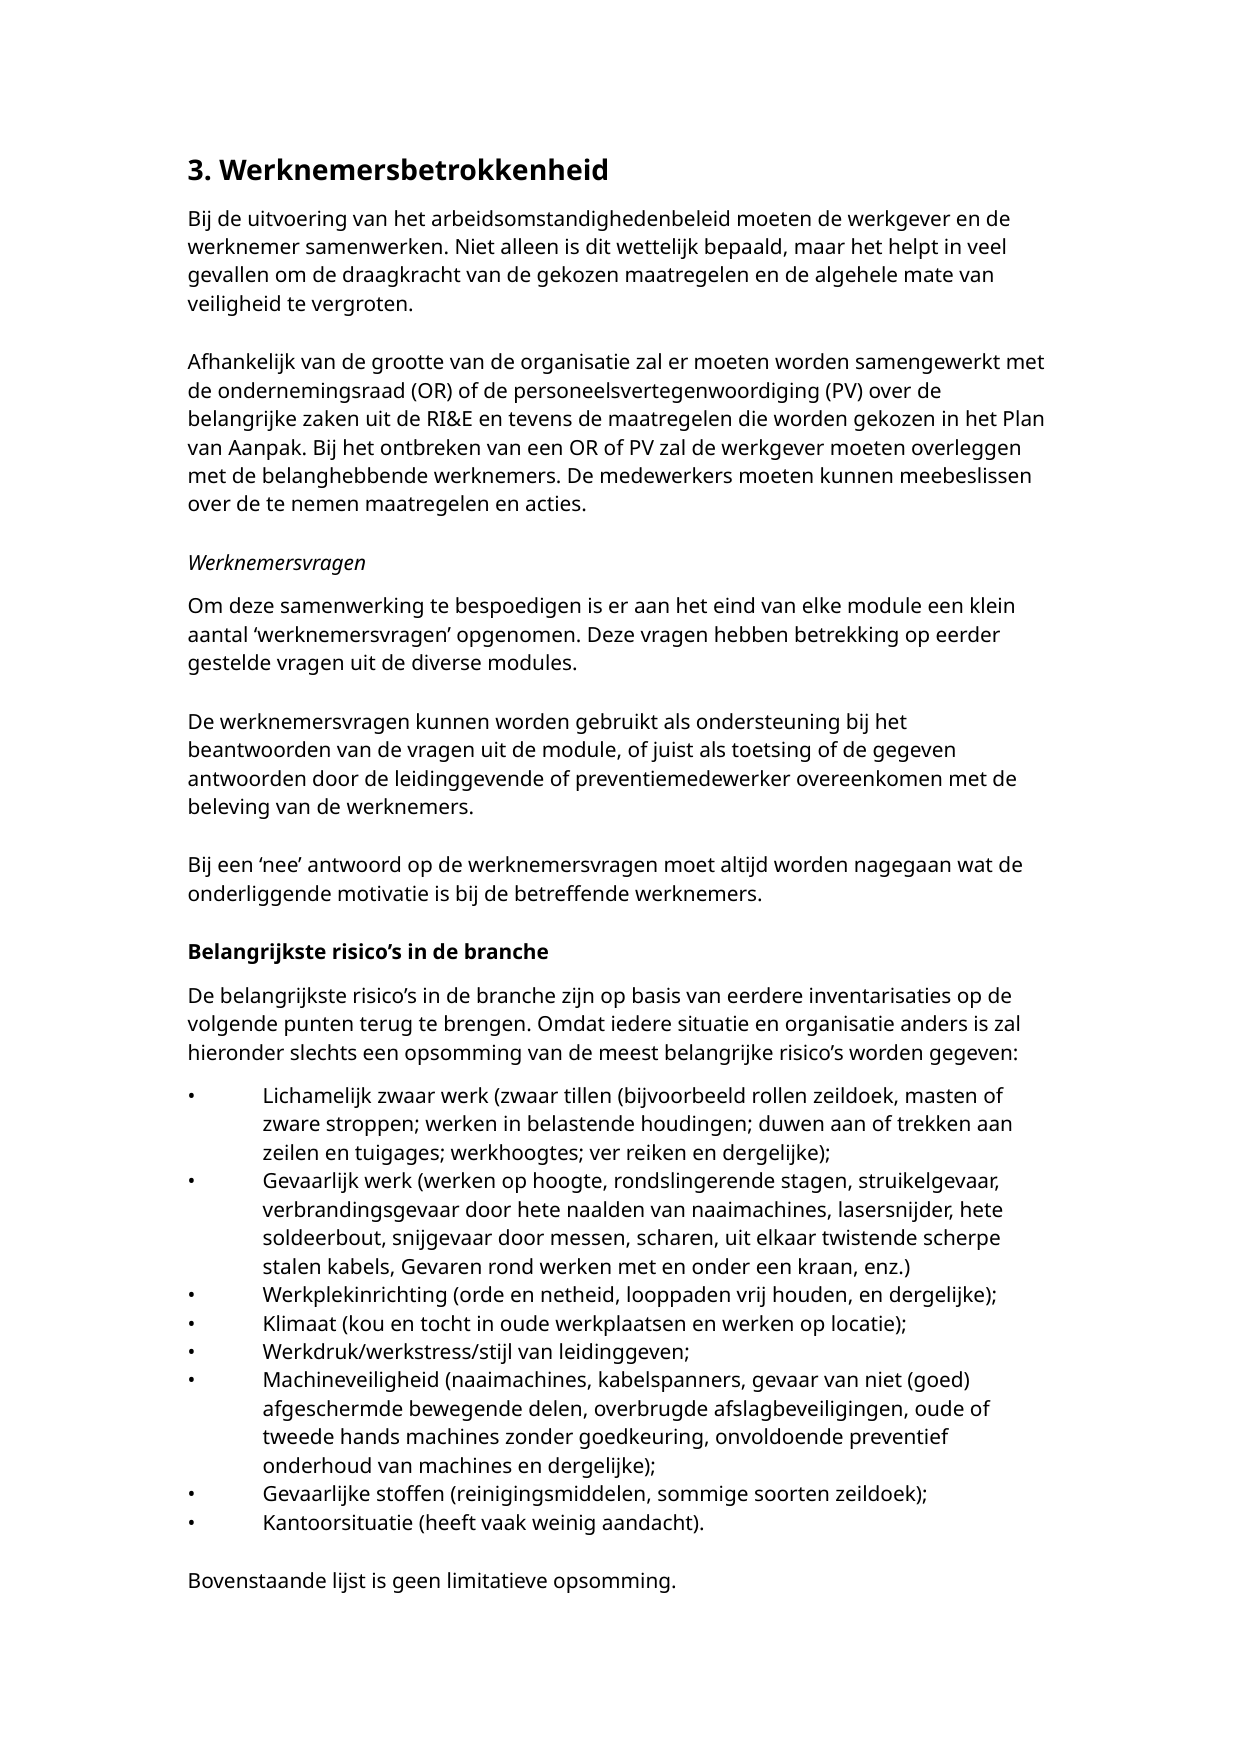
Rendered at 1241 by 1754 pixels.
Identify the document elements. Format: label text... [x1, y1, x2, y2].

list Werkdruk/werkstress/stijl van leidinggeven; [187, 1337, 1053, 1366]
list Lichamelijk zwaar werk (zwaar tillen (bijvoorbeeld rollen zeildoek, masten of zware stroppen; werken in belastende houdingen; duwen aan of trekken aan zeilen en tuigages; werkhoogtes; ver reiken en dergelijke); [187, 1081, 1053, 1166]
list Werkplekinrichting (orde en netheid, looppaden vrij houden, en dergelijke); [187, 1280, 1053, 1309]
text Belangrijkste risico’s in de branche [187, 937, 1053, 966]
subtitle 3. Werknemersbetrokkenheid [187, 150, 1053, 189]
list Klimaat (kou en tocht in oude werkplaatsen en werken op locatie); [187, 1309, 1053, 1337]
text Om deze samenwerking te bespoedigen is er aan het eind van elke module een klein aantal ‘werknemersvragen’ opgenomen. Deze vragen hebben betrekking op eerder gestelde vragen uit de diverse modules. [187, 591, 1053, 677]
list Machineveiligheid (naaimachines, kabelspanners, gevaar van niet (goed) afgeschermde bewegende delen, overbrugde afslagbeveiligingen, oude of tweede hands machines zonder goedkeuring, onvoldoende preventief onderhoud van machines en dergelijke); [187, 1366, 1053, 1479]
text Werknemersvragen [187, 548, 1053, 576]
text Bovenstaande lijst is geen limitatieve opsomming. [187, 1566, 1053, 1594]
text De werknemersvragen kunnen worden gebruikt als ondersteuning bij het beantwoorden van de vragen uit de module, of juist als toetsing of de gegeven antwoorden door de leidinggevende of preventiemedewerker overeenkomen met de beleving van de werknemers. [187, 707, 1053, 821]
text Afhankelijk van de grootte van de organisatie zal er moeten worden samengewerkt met de ondernemingsraad (OR) of de personeelsvertegenwoordiging (PV) over de belangrijke zaken uit de RI&E en tevens de maatregelen die worden gekozen in het Plan van Aanpak. Bij het ontbreken van een OR of PV zal de werkgever moeten overleggen met de belanghebbende werknemers. De medewerkers moeten kunnen meebeslissen over de te nemen maatregelen en acties. [187, 347, 1053, 518]
text Bij de uitvoering van het arbeidsomstandighedenbeleid moeten de werkgever en de werknemer samenwerken. Niet alleen is dit wettelijk bepaald, maar het helpt in veel gevallen om de draagkracht van de gekozen maatregelen en de algehele mate van veiligheid te vergroten. [187, 204, 1053, 317]
text De belangrijkste risico’s in de branche zijn op basis van eerdere inventarisaties op de volgende punten terug te brengen. Omdat iedere situatie en organisatie anders is zal hieronder slechts een opsomming van de meest belangrijke risico’s worden gegeven: [187, 981, 1053, 1066]
list Gevaarlijke stoffen (reinigingsmiddelen, sommige soorten zeildoek); [187, 1479, 1053, 1508]
list Kantoorsituatie (heeft vaak weinig aandacht). [187, 1508, 1053, 1536]
list Gevaarlijk werk (werken op hoogte, rondslingerende stagen, struikelgevaar, verbrandingsgevaar door hete naalden van naaimachines, lasersnijder, hete soldeerbout, snijgevaar door messen, scharen, uit elkaar twistende scherpe stalen kabels, Gevaren rond werken met en onder een kraan, enz.) [187, 1166, 1053, 1280]
text Bij een ‘nee’ antwoord op de werknemersvragen moet altijd worden nagegaan wat de onderliggende motivatie is bij de betreffende werknemers. [187, 851, 1053, 907]
